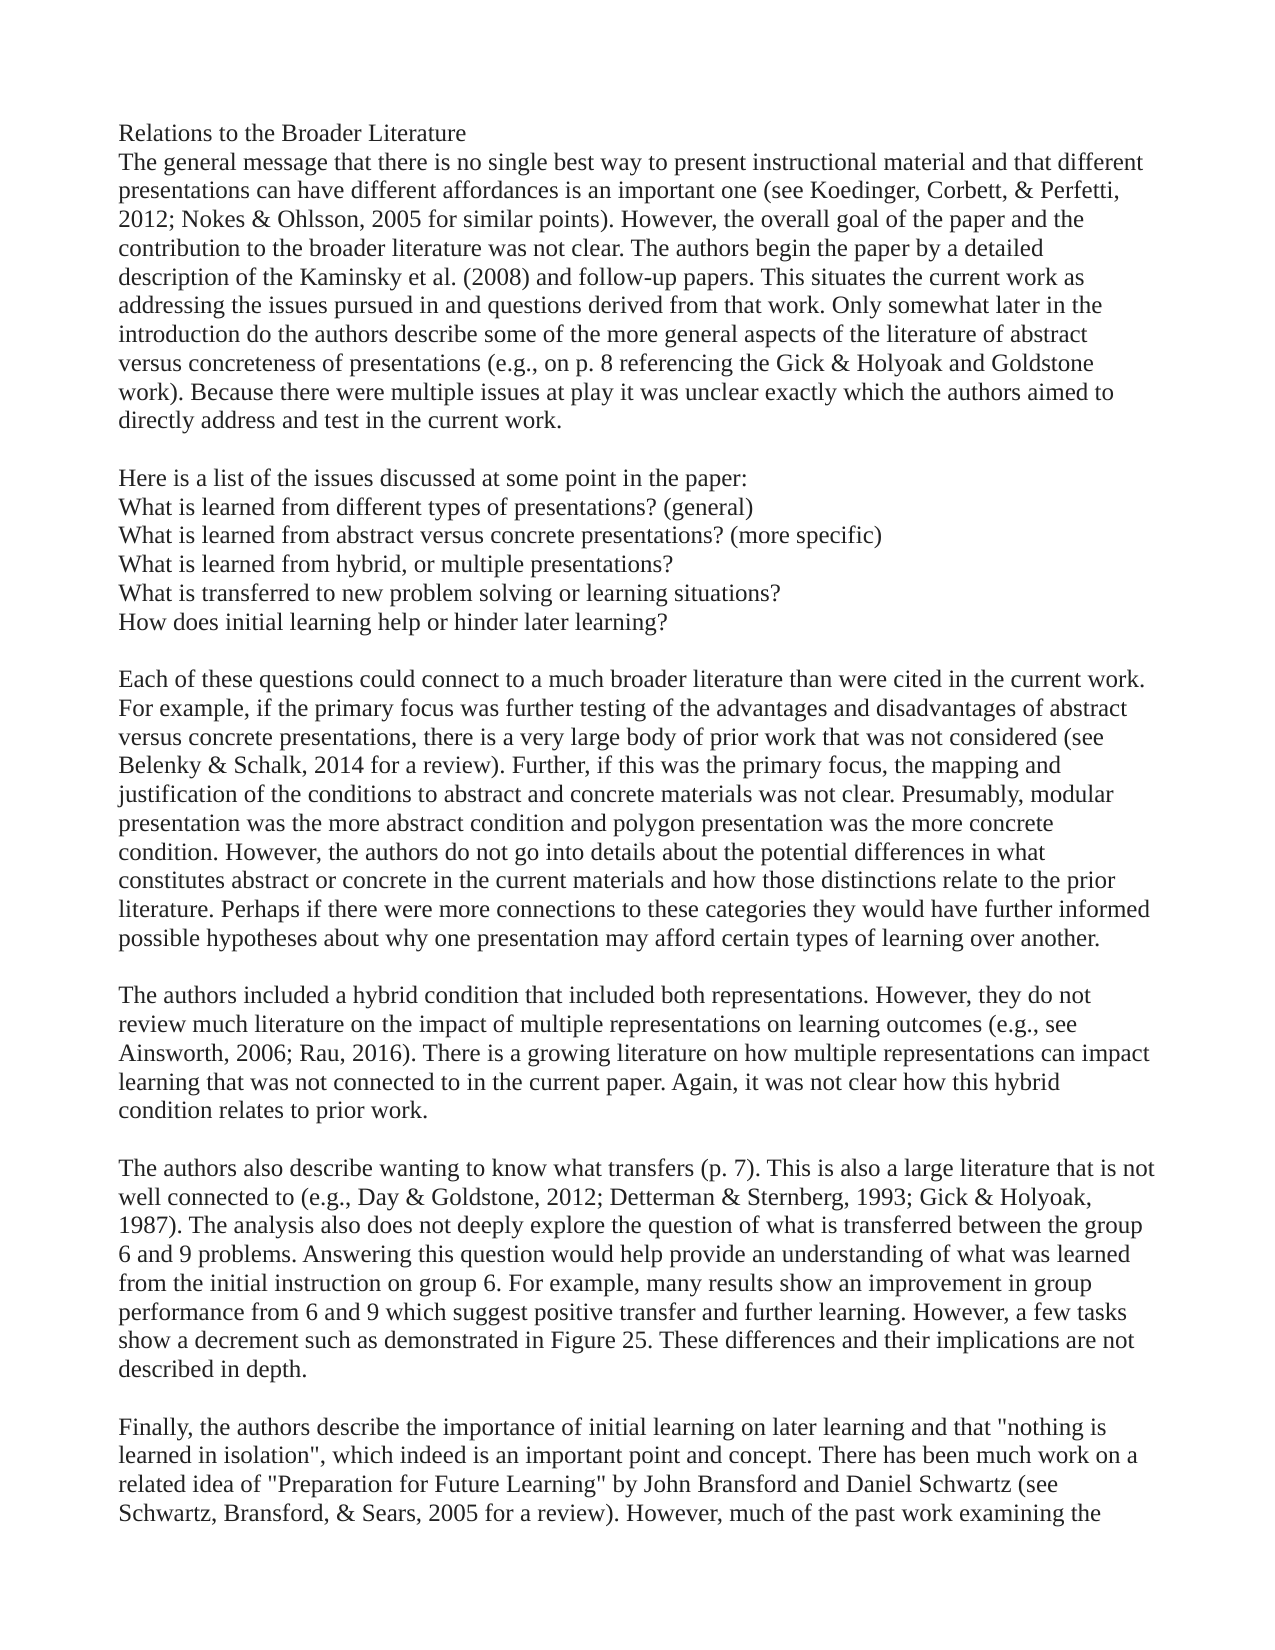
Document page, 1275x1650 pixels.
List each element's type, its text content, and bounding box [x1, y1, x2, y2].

text Relations to the Broader Literature The general message that there is no single best way to present instructional material and that different presentations can have different affordances is an important one (see Koedinger, Corbett, & Perfetti, 2012; Nokes & Ohlsson, 2005 for similar points). However, the overall goal of the paper and the contribution to the broader literature was not clear. The authors begin the paper by a detailed description of the Kaminsky et al. (2008) and follow-up papers. This situates the current work as addressing the issues pursued in and questions derived from that work. Only somewhat later in the introduction do the authors describe some of the more general aspects of the literature of abstract versus concreteness of presentations (e.g., on p. 8 referencing the Gick & Holyoak and Goldstone work). Because there were multiple issues at play it was unclear exactly which the authors aimed to directly address and test in the current work. Here is a list of the issues discussed at some point in the paper: What is learned from different types of presentations? (general) What is learned from abstract versus concrete presentations? (more specific) What is learned from hybrid, or multiple presentations? What is transferred to new problem solving or learning situations? How does initial learning help or hinder later learning? Each of these questions could connect to a much broader literature than were cited in the current work. For example, if the primary focus was further testing of the advantages and disadvantages of abstract versus concrete presentations, there is a very large body of prior work that was not considered (see Belenky & Schalk, 2014 for a review). Further, if this was the primary focus, the mapping and justification of the conditions to abstract and concrete materials was not clear. Presumably, modular presentation was the more abstract condition and polygon presentation was the more concrete condition. However, the authors do not go into details about the potential differences in what constitutes abstract or concrete in the current materials and how those distinctions relate to the prior literature. Perhaps if there were more connections to these categories they would have further informed possible hypotheses about why one presentation may afford certain types of learning over another. The authors included a hybrid condition that included both representations. However, they do not review much literature on the impact of multiple representations on learning outcomes (e.g., see Ainsworth, 2006; Rau, 2016). There is a growing literature on how multiple representations can impact learning that was not connected to in the current paper. Again, it was not clear how this hybrid condition relates to prior work. The authors also describe wanting to know what transfers (p. 7). This is also a large literature that is not well connected to (e.g., Day & Goldstone, 2012; Detterman & Sternberg, 1993; Gick & Holyoak, 1987). The analysis also does not deeply explore the question of what is transferred between the group 6 and 9 problems. Answering this question would help provide an understanding of what was learned from the initial instruction on group 6. For example, many results show an improvement in group performance from 6 and 9 which suggest positive transfer and further learning. However, a few tasks show a decrement such as demonstrated in Figure 25. These differences and their implications are not described in depth. Finally, the authors describe the importance of initial learning on later learning and that "nothing is learned in isolation", which indeed is an important point and concept. There has been much work on a related idea of "Preparation for Future Learning" by John Bransford and Daniel Schwartz (see Schwartz, Bransford, & Sears, 2005 for a review). However, much of the past work examining the [118, 118, 1157, 1527]
